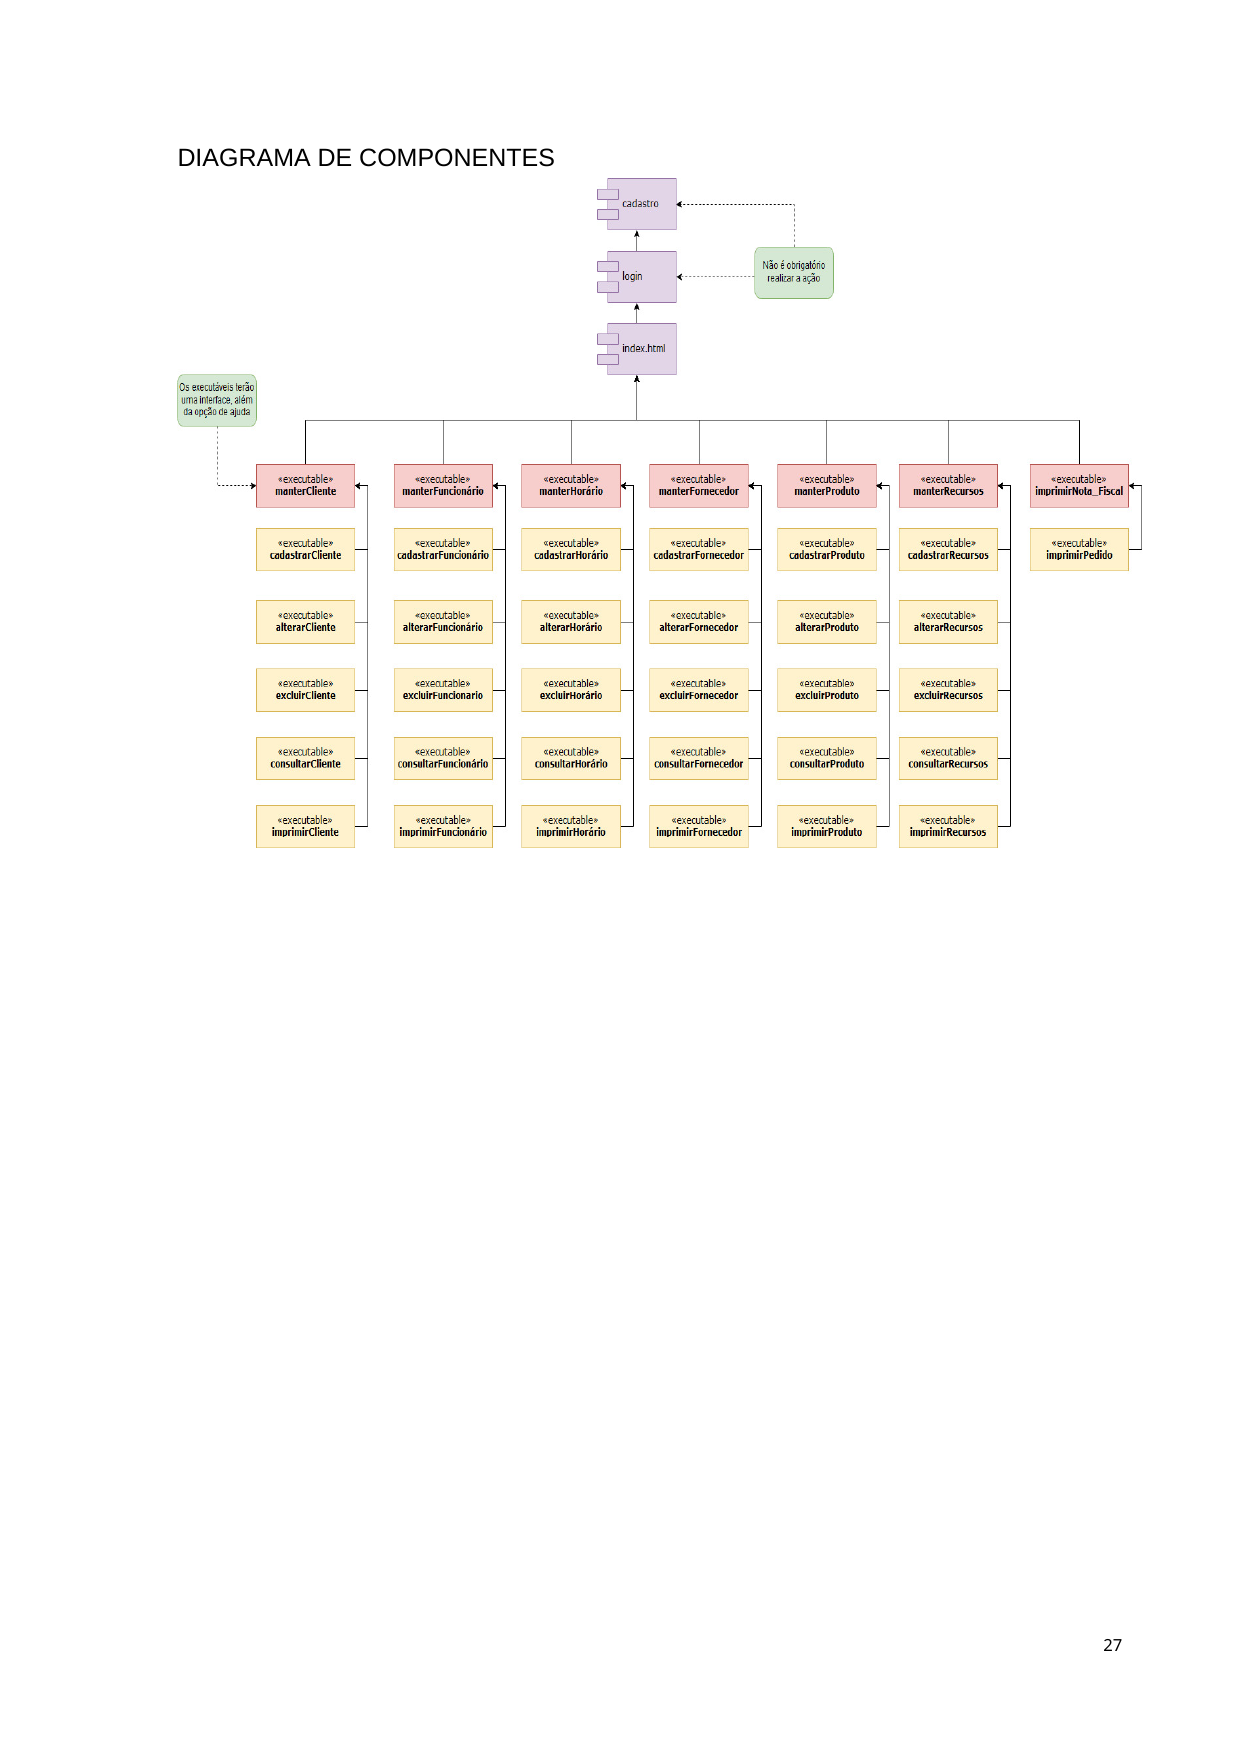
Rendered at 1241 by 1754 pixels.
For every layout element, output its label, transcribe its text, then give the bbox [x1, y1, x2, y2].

subtitle DIAGRAMA DE COMPONENTES [177, 143, 1122, 172]
